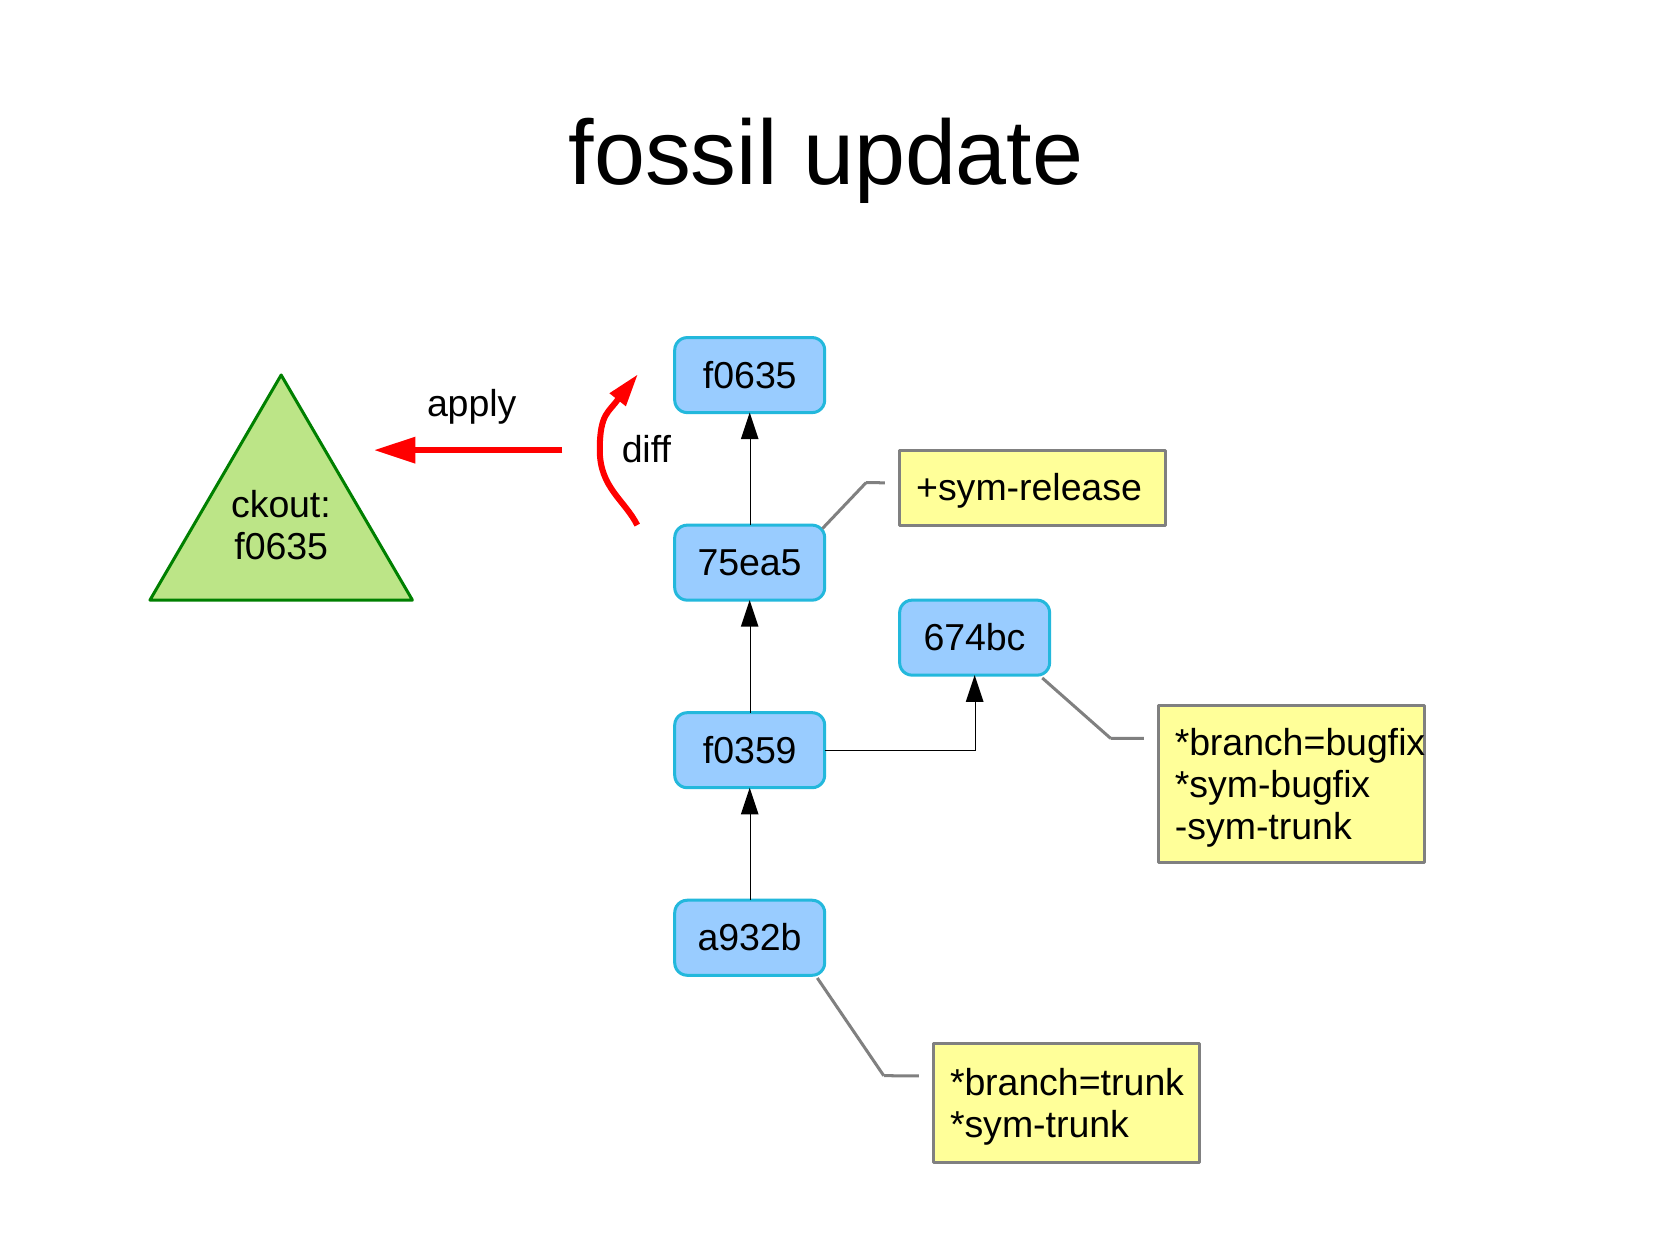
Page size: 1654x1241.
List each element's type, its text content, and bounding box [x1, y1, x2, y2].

text_box a932b [674, 900, 825, 976]
text_box apply [412, 375, 532, 434]
text_box 674bc [899, 600, 1050, 676]
text_box *branch=trunk *sym-trunk [934, 1043, 1200, 1163]
title fossil update [82, 49, 1571, 257]
text_box f0359 [674, 712, 825, 788]
text_box diff [607, 420, 687, 479]
text_box 75ea5 [674, 525, 825, 601]
text_box f0635 [674, 337, 825, 413]
text_box *branch=bugfix *sym-bugfix -sym-trunk [1159, 706, 1425, 863]
text_box +sym-release [900, 450, 1166, 525]
text_box ckout: f0635 [149, 375, 413, 601]
